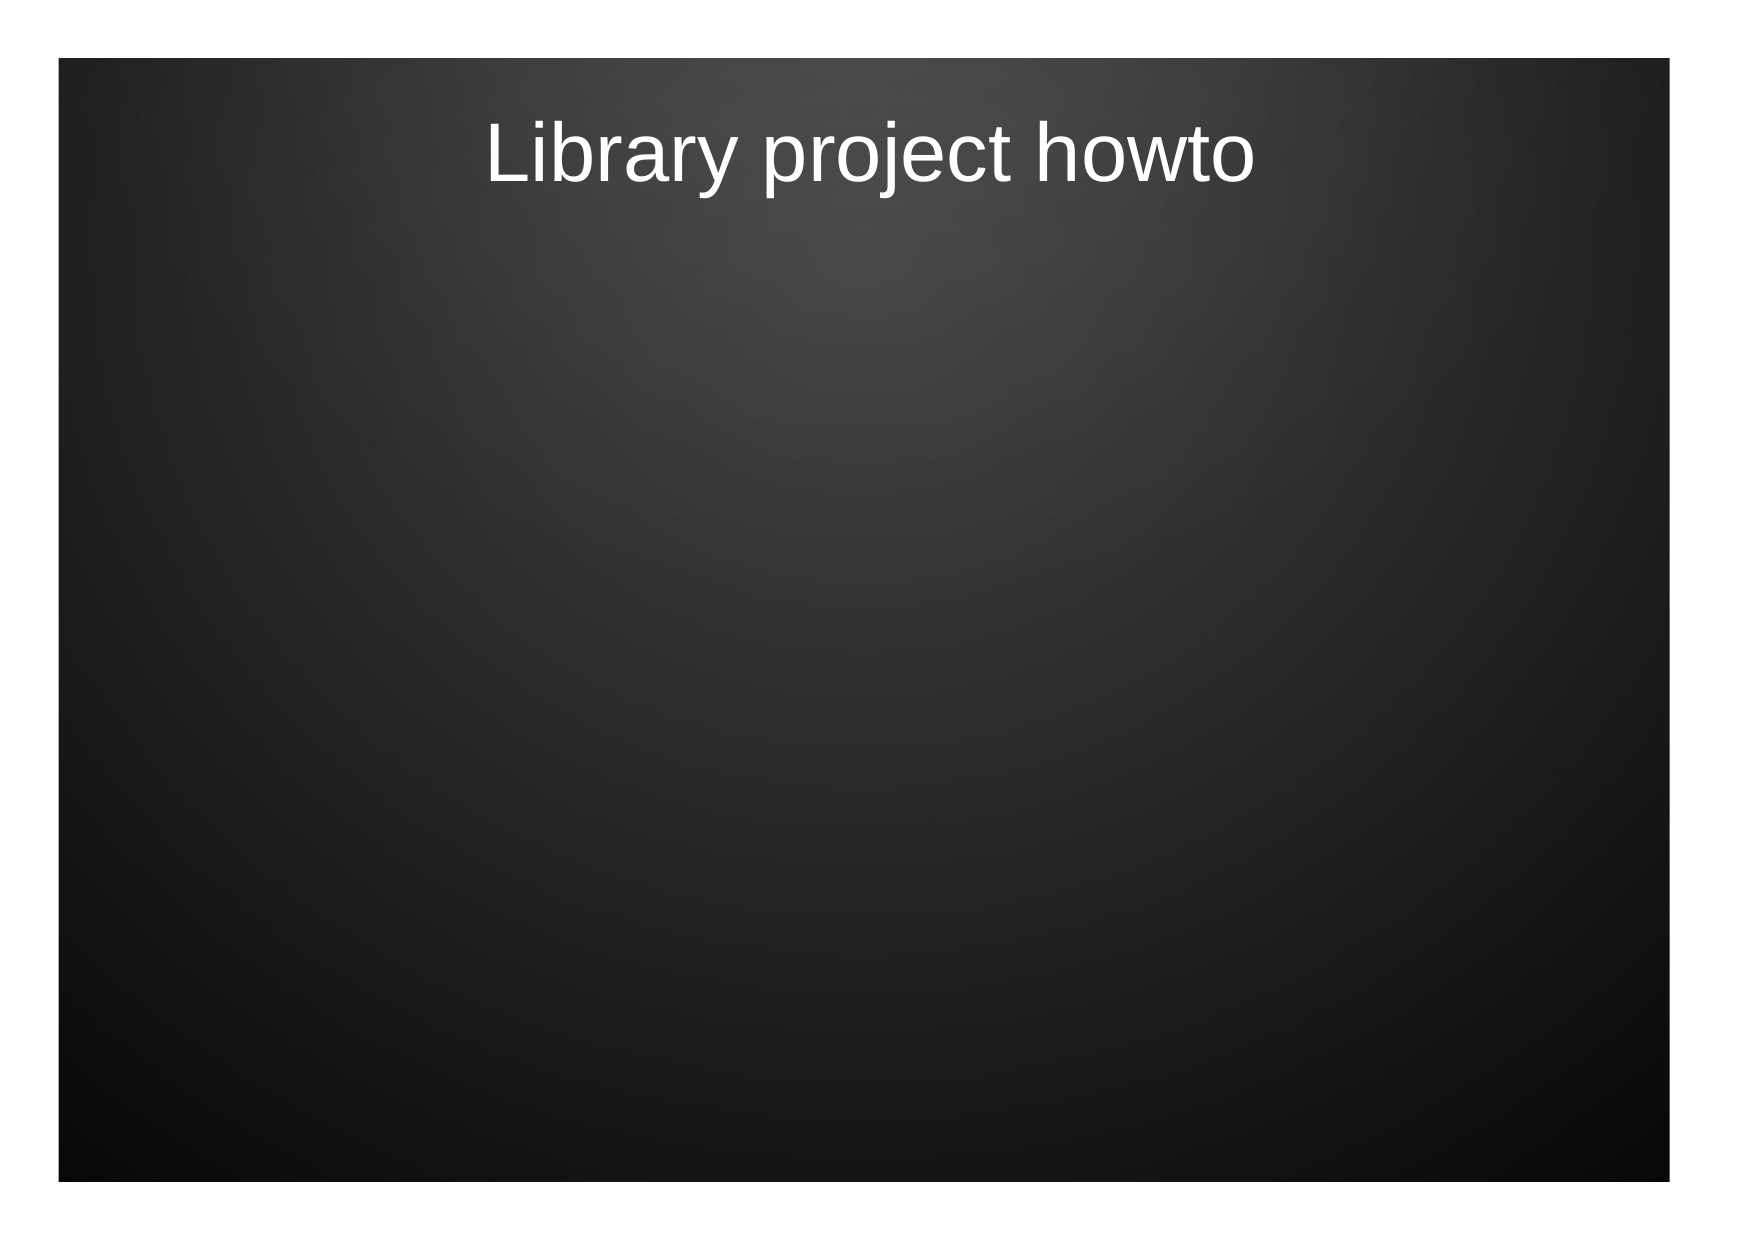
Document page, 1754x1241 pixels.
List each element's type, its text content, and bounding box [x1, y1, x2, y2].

picture [58, 58, 1670, 1182]
title Library project howto [146, 58, 1597, 247]
